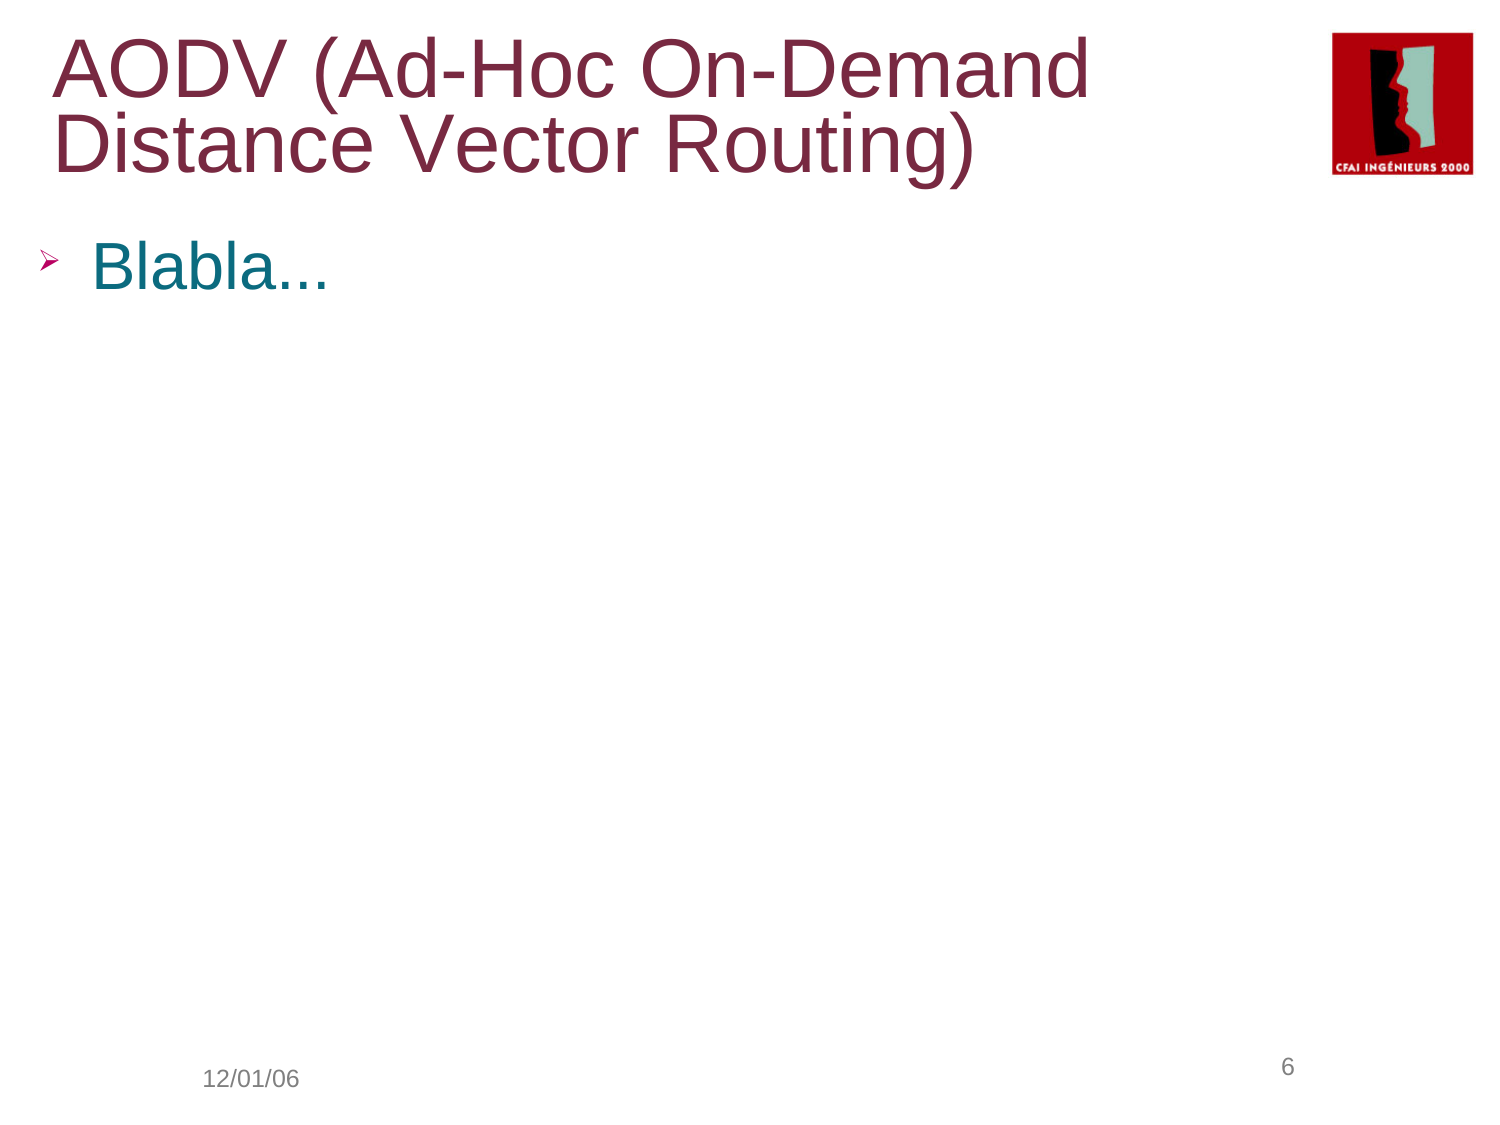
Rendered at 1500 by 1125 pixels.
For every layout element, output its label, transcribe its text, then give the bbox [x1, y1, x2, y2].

title AODV (Ad-Hoc On-Demand Distance Vector Routing) [37, 21, 1326, 204]
list Blabla... [37, 237, 1463, 888]
picture [1328, 29, 1477, 178]
